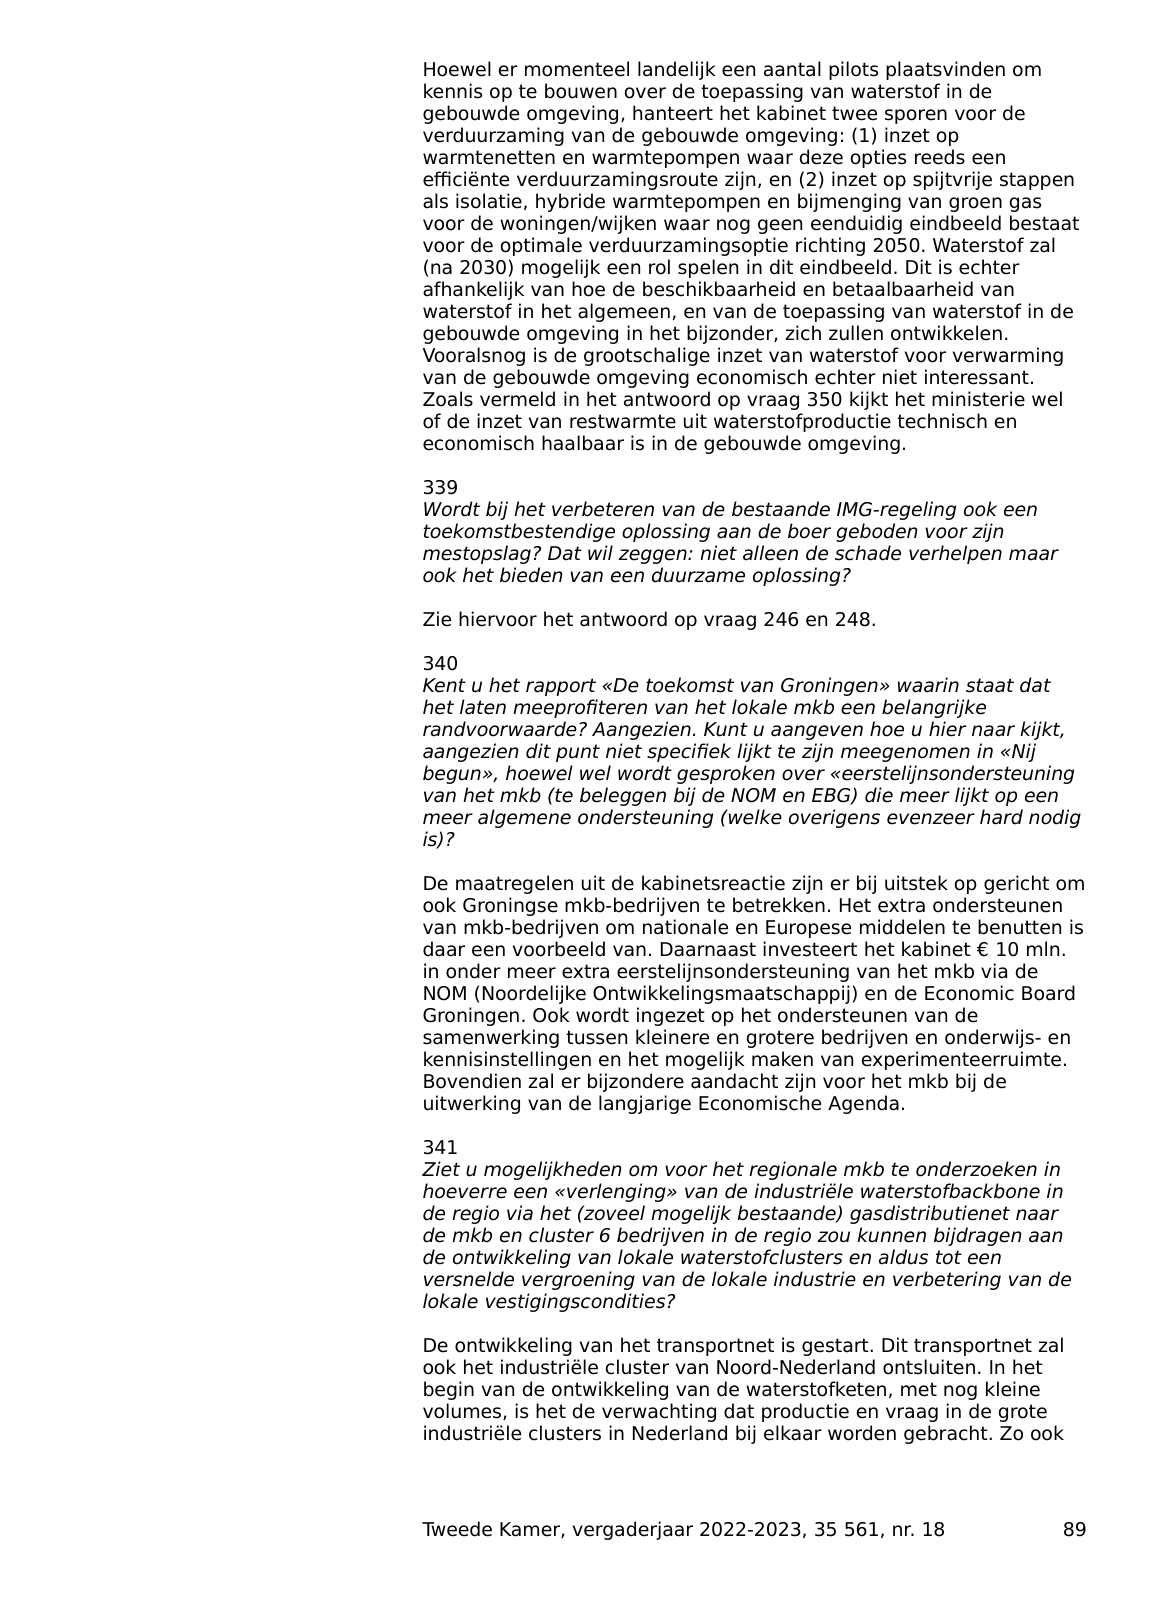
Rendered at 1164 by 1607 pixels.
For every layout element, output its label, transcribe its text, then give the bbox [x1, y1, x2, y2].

text Ziet u mogelijkheden om voor het regionale mkb te onderzoeken in hoeverre een «verlenging» van de industriële waterstofbackbone in de regio via het (zoveel mogelijk bestaande) gasdistributienet naar de mkb en cluster 6 bedrijven in de regio zou kunnen bijdragen aan de ontwikkeling van lokale waterstofclusters en aldus tot een versnelde vergroening van de lokale industrie en verbetering van de lokale vestigingscondities? [422, 1159, 1087, 1313]
text Zie hiervoor het antwoord op vraag 246 en 248. [422, 609, 1087, 631]
text De ontwikkeling van het transportnet is gestart. Dit transportnet zal ook het industriële cluster van Noord-Nederland ontsluiten. In het begin van de ontwikkeling van de waterstofketen, met nog kleine volumes, is het de verwachting dat productie en vraag in de grote industriële clusters in Nederland bij elkaar worden gebracht. Zo ook [422, 1335, 1087, 1445]
text 340 [422, 653, 1087, 675]
text Hoewel er momenteel landelijk een aantal pilots plaatsvinden om kennis op te bouwen over de toepassing van waterstof in de gebouwde omgeving, hanteert het kabinet twee sporen voor de verduurzaming van de gebouwde omgeving: (1) inzet op warmtenetten en warmtepompen waar deze opties reeds een efficiënte verduurzamingsroute zijn, en (2) inzet op spijtvrije stappen als isolatie, hybride warmtepompen en bijmenging van groen gas voor de woningen/wijken waar nog geen eenduidig eindbeeld bestaat voor de optimale verduurzamingsoptie richting 2050. Waterstof zal (na 2030) mogelijk een rol spelen in dit eindbeeld. Dit is echter afhankelijk van hoe de beschikbaarheid en betaalbaarheid van waterstof in het algemeen, en van de toepassing van waterstof in de gebouwde omgeving in het bijzonder, zich zullen ontwikkelen. Vooralsnog is de grootschalige inzet van waterstof voor verwarming van de gebouwde omgeving economisch echter niet interessant. Zoals vermeld in het antwoord op vraag 350 kijkt het ministerie wel of de inzet van restwarmte uit waterstofproductie technisch en economisch haalbaar is in de gebouwde omgeving. [422, 59, 1087, 455]
text De maatregelen uit de kabinetsreactie zijn er bij uitstek op gericht om ook Groningse mkb-bedrijven te betrekken. Het extra ondersteunen van mkb-bedrijven om nationale en Europese middelen te benutten is daar een voorbeeld van. Daarnaast investeert het kabinet € 10 mln. in onder meer extra eerstelijnsondersteuning van het mkb via de NOM (Noordelijke Ontwikkelingsmaatschappij) en de Economic Board Groningen. Ook wordt ingezet op het ondersteunen van de samenwerking tussen kleinere en grotere bedrijven en onderwijs- en kennisinstellingen en het mogelijk maken van experimenteerruimte. Bovendien zal er bijzondere aandacht zijn voor het mkb bij de uitwerking van de langjarige Economische Agenda. [422, 873, 1087, 1115]
text 339 [422, 477, 1087, 499]
text Kent u het rapport «De toekomst van Groningen» waarin staat dat het laten meeprofiteren van het lokale mkb een belangrijke randvoorwaarde? Aangezien. Kunt u aangeven hoe u hier naar kijkt, aangezien dit punt niet specifiek lijkt te zijn meegenomen in «Nij begun», hoewel wel wordt gesproken over «eerstelijnsondersteuning van het mkb (te beleggen bij de NOM en EBG) die meer lijkt op een meer algemene ondersteuning (welke overigens evenzeer hard nodig is)? [422, 675, 1087, 851]
text Wordt bij het verbeteren van de bestaande IMG-regeling ook een toekomstbestendige oplossing aan de boer geboden voor zijn mestopslag? Dat wil zeggen: niet alleen de schade verhelpen maar ook het bieden van een duurzame oplossing? [422, 499, 1087, 587]
text 341 [422, 1137, 1087, 1159]
